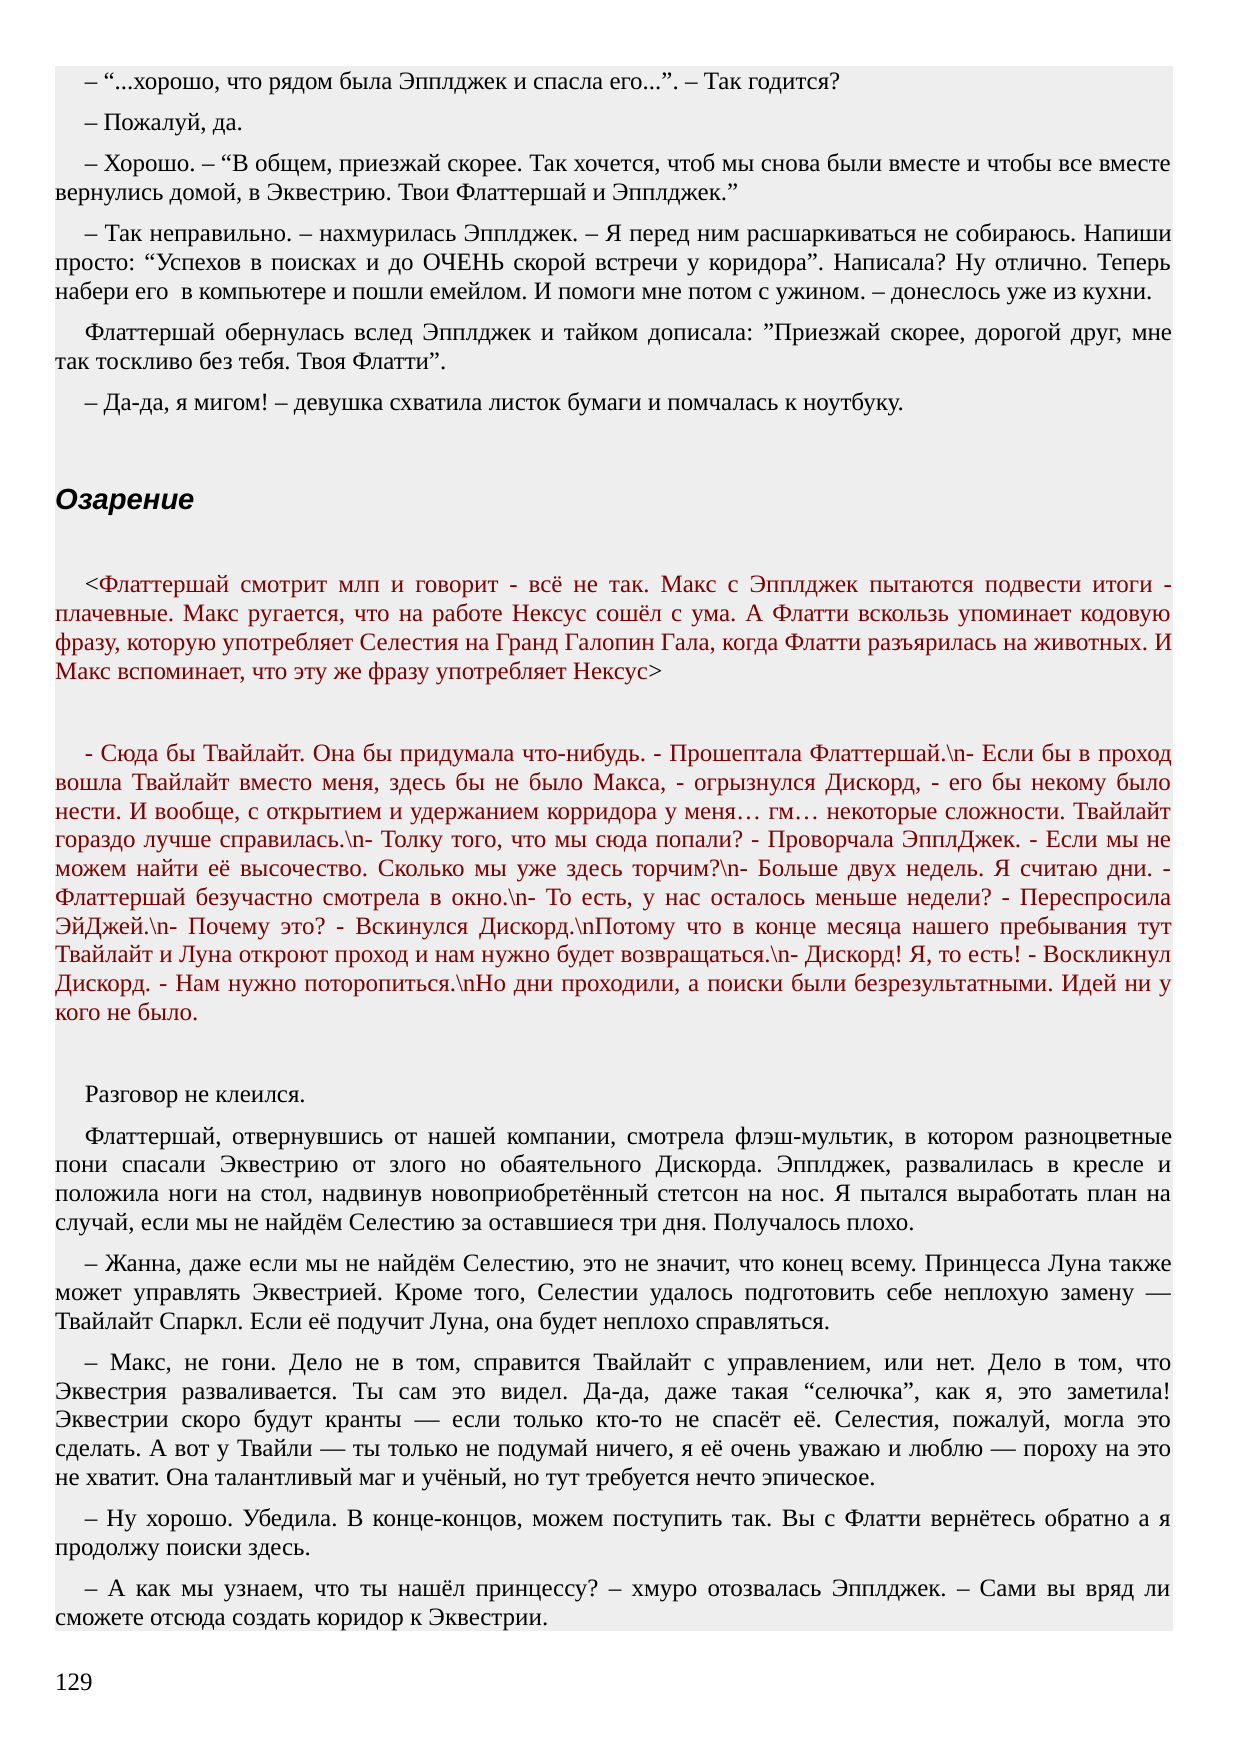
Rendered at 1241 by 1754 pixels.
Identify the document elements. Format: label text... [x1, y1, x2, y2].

text – Так неправильно. – нахмурилась Эпплджек. – Я перед ним расшаркиваться не собираюсь. Напиши просто: “Успехов в поисках и до ОЧЕНЬ скорой встречи у коридора”. Написала? Ну отлично. Теперь набери его в компьютере и пошли емейлом. И помоги мне потом с ужином. – донеслось уже из кухни. [55, 218, 1173, 305]
text - Сюда бы Твайлайт. Она бы придумала что-нибудь. - Прошептала Флаттершай.\n- Если бы в проход вошла Твайлайт вместо меня, здесь бы не было Макса, - огрызнулся Дискорд, - его бы некому было нести. И вообще, с открытием и удержанием корридора у меня… гм… некоторые сложности. Твайлайт гораздо лучше справилась.\n- Толку того, что мы сюда попали? - Проворчала ЭпплДжек. - Если мы не можем найти её высочество. Сколько мы уже здесь торчим?\n- Больше двух недель. Я считаю дни. - Флаттершай безучастно смотрела в окно.\n- То есть, у нас осталось меньше недели? - Переспросила ЭйДжей.\n- Почему это? - Вскинулся Дискорд.\nПотому что в конце месяца нашего пребывания тут Твайлайт и Луна откроют проход и нам нужно будет возвращаться.\n- Дискорд! Я, то есть! - Воскликнул Дискорд. - Нам нужно поторопиться.\nНо дни проходили, а поиски были безрезультатными. Идей ни у кого не было. [55, 738, 1173, 1026]
text – Ну хорошо. Убедила. В конце-концов, можем поступить так. Вы с Флатти вернётесь обратно а я продолжу поиски здесь. [55, 1503, 1173, 1561]
text Разговор не клеился. [55, 1079, 1173, 1108]
text – Пожалуй, да. [55, 107, 1173, 136]
text <Флаттершай смотрит млп и говорит - всё не так. Макс с Эпплджек пытаются подвести итоги - плачевные. Макс ругается, что на работе Нексус сошёл с ума. А Флатти вскользь упоминает кодовую фразу, которую употребляет Селестия на Гранд Галопин Гала, когда Флатти разъярилась на животных. И Макс вспоминает, что эту же фразу употребляет Нексус> [55, 569, 1173, 684]
text – Жанна, даже если мы не найдём Селестию, это не значит, что конец всему. Принцесса Луна также может управлять Эквестрией. Кроме того, Селестии удалось подготовить себе неплохую замену — Твайлайт Спаркл. Если её подучит Луна, она будет неплохо справляться. [55, 1248, 1173, 1334]
subtitle Озарение [55, 482, 1173, 516]
text – Хорошо. – “В общем, приезжай скорее. Так хочется, чтоб мы снова были вместе и чтобы все вместе вернулись домой, в Эквестрию. Твои Флаттершай и Эпплджек.” [55, 148, 1173, 206]
text – “...хорошо, что рядом была Эпплджек и спасла его...”. – Так годится? [55, 66, 1173, 95]
text Флаттершай, отвернувшись от нашей компании, смотрела флэш-мультик, в котором разноцветные пони спасали Эквестрию от злого но обаятельного Дискорда. Эпплджек, развалилась в кресле и положила ноги на стол, надвинув новоприобретённый стетсон на нос. Я пытался выработать план на случай, если мы не найдём Селестию за оставшиеся три дня. Получалось плохо. [55, 1121, 1173, 1236]
text – А как мы узнаем, что ты нашёл принцессу? – хмуро отозвалась Эпплджек. – Сами вы вряд ли сможете отсюда создать коридор к Эквестрии. [55, 1573, 1173, 1631]
text – Макс, не гони. Дело не в том, справится Твайлайт с управлением, или нет. Дело в том, что Эквестрия разваливается. Ты сам это видел. Да-да, даже такая “селючка”, как я, это заметила! Эквестрии скоро будут кранты — если только кто-то не спасёт её. Селестия, пожалуй, могла это сделать. А вот у Твайли — ты только не подумай ничего, я её очень уважаю и люблю — пороху на это не хватит. Она талантливый маг и учёный, но тут требуется нечто эпическое. [55, 1347, 1173, 1491]
text Флаттершай обернулась вслед Эпплджек и тайком дописала: ”Приезжай скорее, дорогой друг, мне так тоскливо без тебя. Твоя Флатти”. [55, 317, 1173, 375]
text – Да-да, я мигом! – девушка схватила листок бумаги и помчалась к ноутбуку. [55, 387, 1173, 416]
